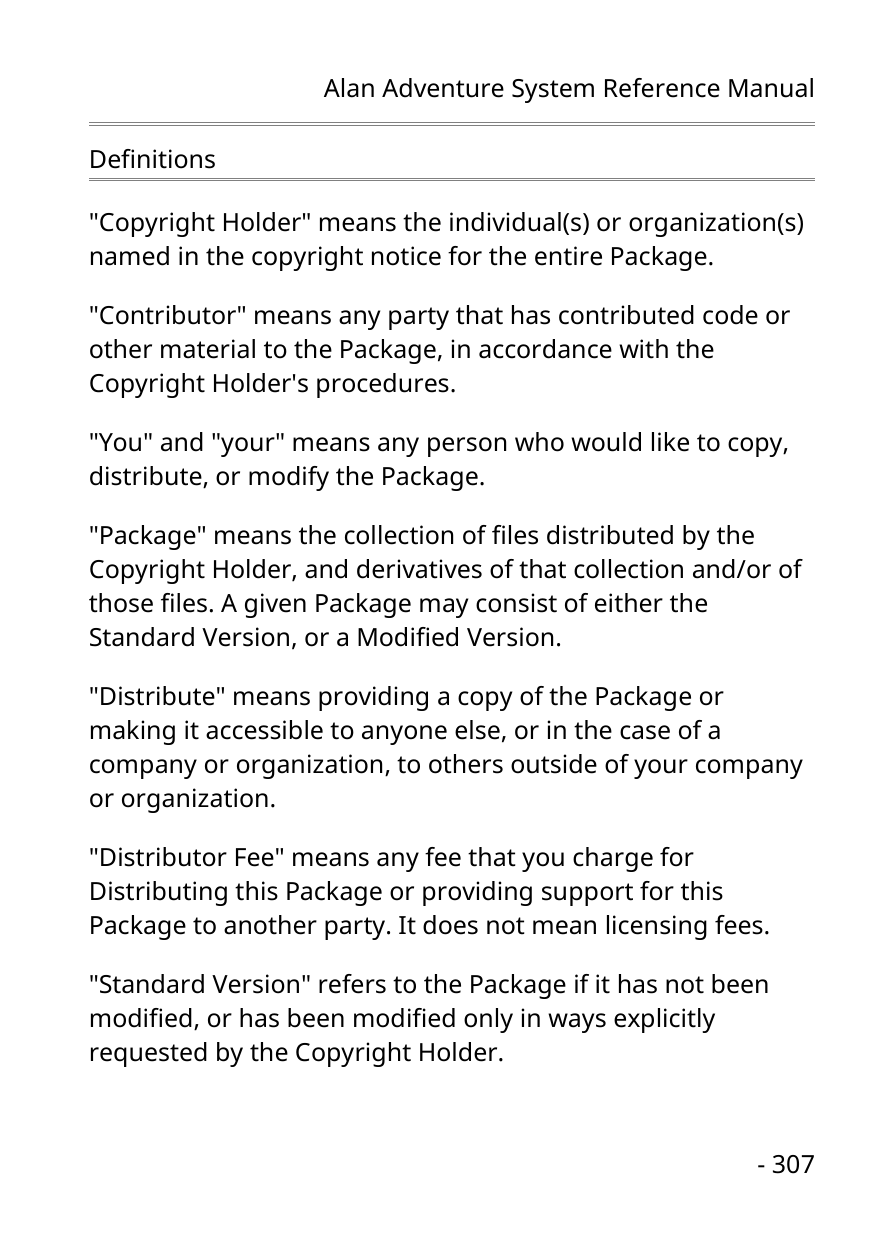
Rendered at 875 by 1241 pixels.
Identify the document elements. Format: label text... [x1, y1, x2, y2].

text "Copyright Holder" means the individual(s) or organization(s) named in the copyright notice for the entire Package. [88, 205, 815, 273]
text "Package" means the collection of files distributed by the Copyright Holder, and derivatives of that collection and/or of those files. A given Package may consist of either the Standard Version, or a Modified Version. [88, 518, 815, 654]
text "Standard Version" refers to the Package if it has not been modified, or has been modified only in ways explicitly requested by the Copyright Holder. [88, 967, 815, 1068]
text "Distributor Fee" means any fee that you charge for Distributing this Package or providing support for this Package to another party. It does not mean licensing fees. [88, 840, 815, 942]
text "You" and "your" means any person who would like to copy, distribute, or modify the Package. [88, 425, 815, 493]
text "Contributor" means any party that has contributed code or other material to the Package, in accordance with the Copyright Holder's procedures. [88, 298, 815, 400]
subtitle Definitions [88, 142, 815, 180]
text "Distribute" means providing a copy of the Package or making it accessible to anyone else, or in the case of a company or organization, to others outside of your company or organization. [88, 679, 815, 815]
